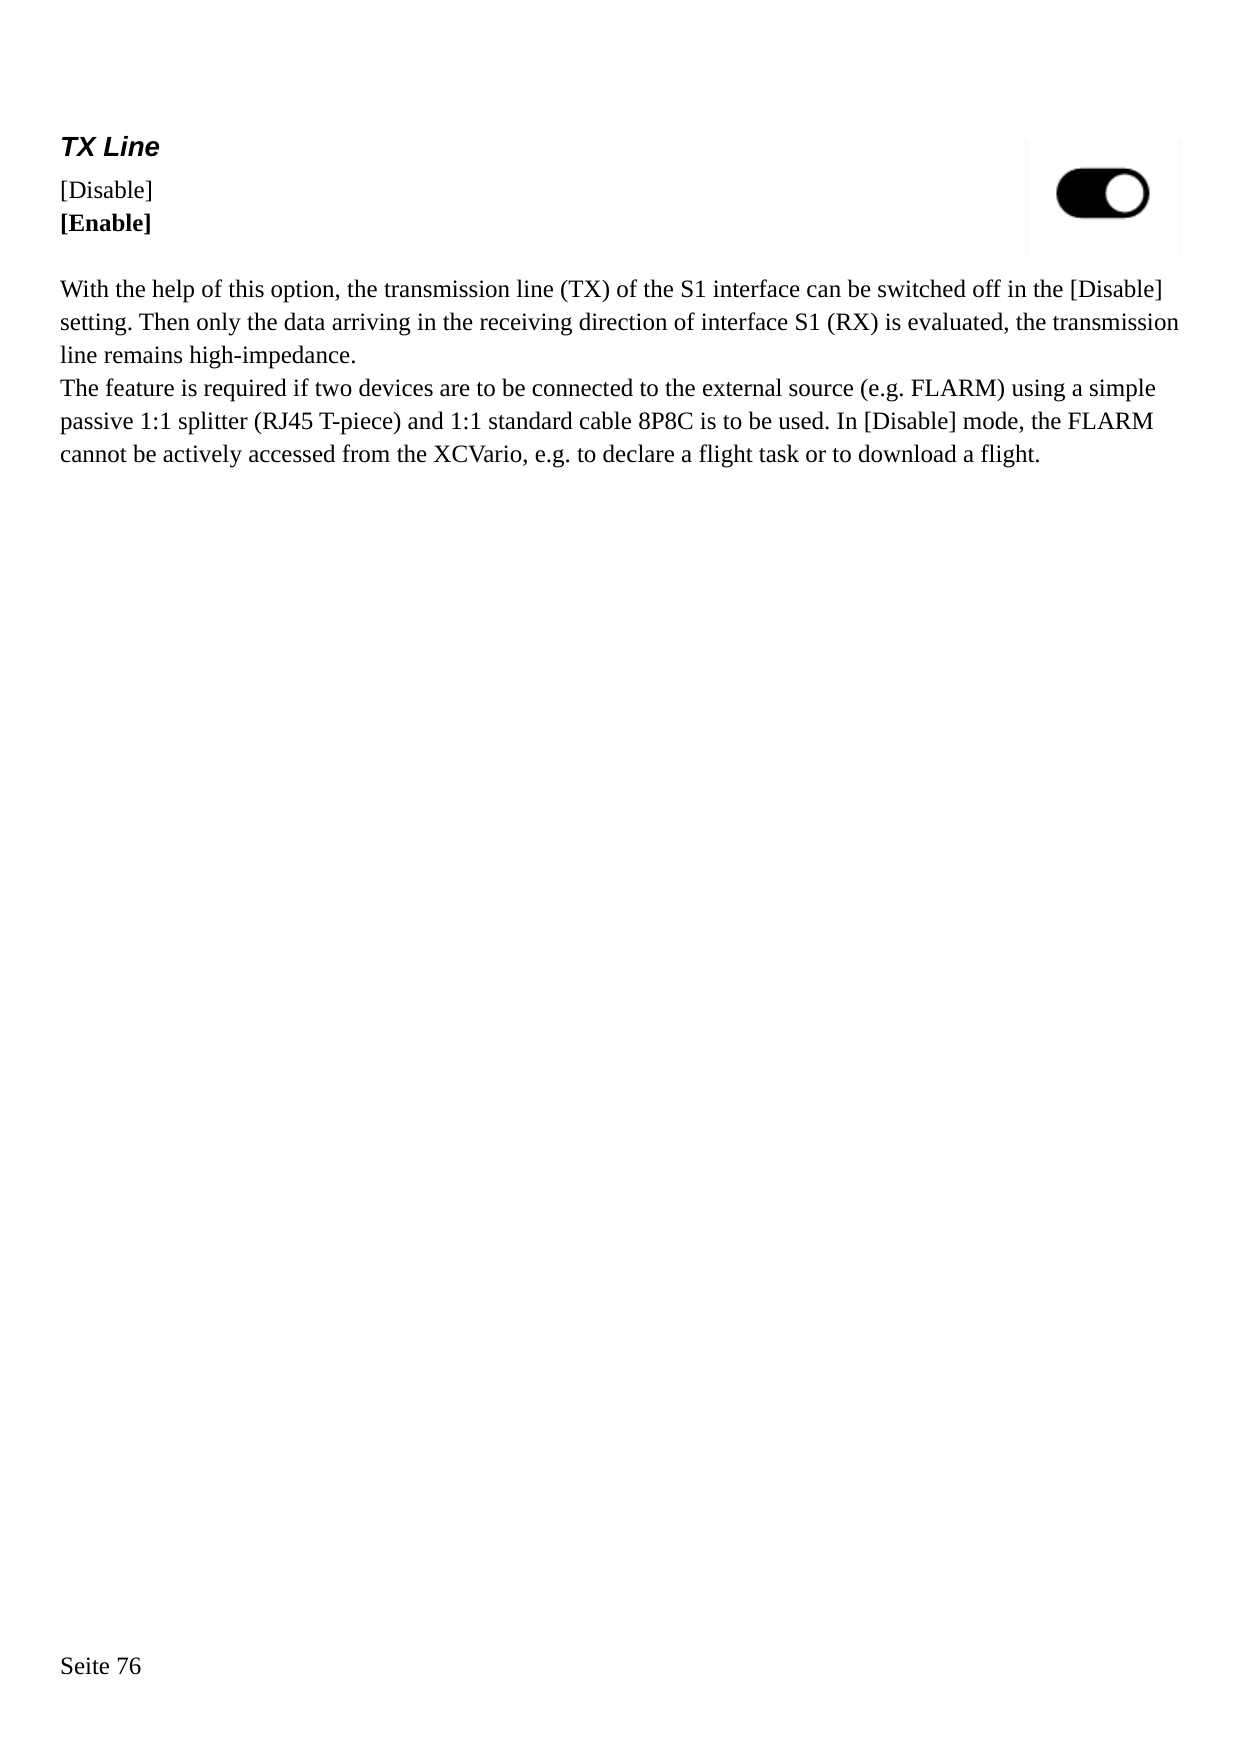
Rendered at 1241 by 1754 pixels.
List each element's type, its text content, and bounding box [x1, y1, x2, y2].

text [Disable] [60, 175, 1019, 204]
subtitle TX Line [60, 131, 1207, 162]
picture [1019, 139, 1189, 256]
text [Enable] [60, 208, 1019, 237]
text [1189, 175, 1207, 204]
text With the help of this option, the transmission line (TX) of the S1 interface can be switched off in the [Disable] setting. Then only the data arriving in the receiving direction of interface S1 (RX) is evaluated, the transmission line remains high-impedance. The feature is required if two devices are to be connected to the external source (e.g. FLARM) using a simple passive 1:1 splitter (RJ45 T-piece) and 1:1 standard cable 8P8C is to be used. In [Disable] mode, the FLARM cannot be actively accessed from the XCVario, e.g. to declare a flight task or to download a flight. [60, 274, 1207, 468]
text [1189, 208, 1207, 237]
